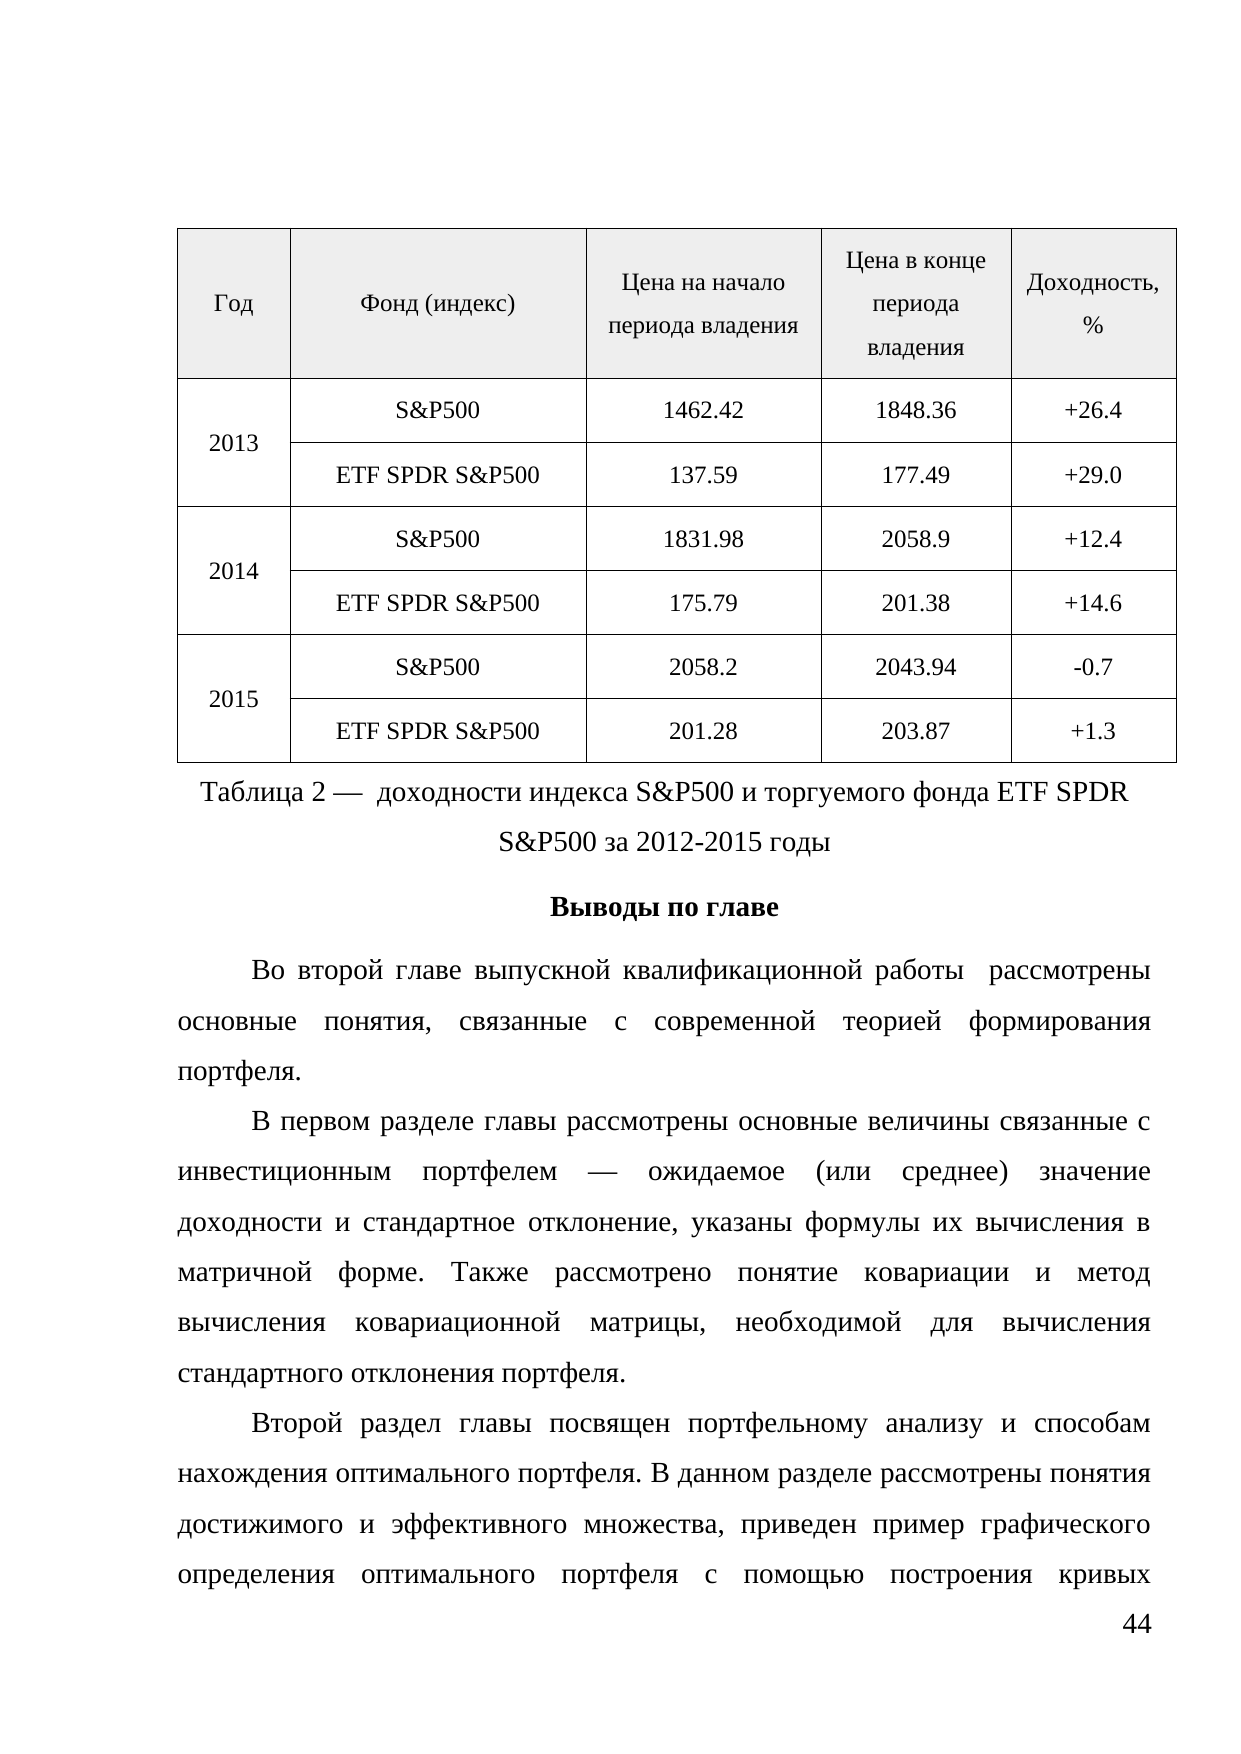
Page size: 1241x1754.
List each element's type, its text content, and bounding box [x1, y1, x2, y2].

table_header Цена в конце периода владения [822, 229, 1011, 378]
table_cell 2014 [178, 507, 290, 634]
table_cell 1848.36 [822, 379, 1011, 442]
table_header Фонд (индекс) [291, 229, 586, 378]
table_header Цена на начало периода владения [587, 229, 821, 378]
table_header Доходность, % [1012, 229, 1176, 378]
table_cell 177.49 [822, 443, 1011, 506]
table_cell 2058.9 [822, 507, 1011, 570]
table_cell +1.3 [1012, 699, 1176, 762]
text В первом разделе главы рассмотрены основные величины связанные с инвестиционным портфелем — ожидаемое (или среднее) значение доходности и стандартное отклонение, указаны формулы их вычисления в матричной форме. Также рассмотрено понятие ковариации и метод вычисления ковариационной матрицы, необходимой для вычисления стандартного отклонения портфеля. [177, 1103, 1152, 1388]
table_cell ETF SPDR S&P500 [291, 443, 586, 506]
table_cell 203.87 [822, 699, 1011, 762]
table_cell +26.4 [1012, 379, 1176, 442]
text Второй раздел главы посвящен портфельному анализу и способам нахождения оптимального портфеля. В данном разделе рассмотрены понятия достижимого и эффективного множества, приведен пример графического определения оптимального портфеля с помощью построения кривых [177, 1405, 1152, 1589]
table_cell 1462.42 [587, 379, 821, 442]
table_cell -0.7 [1012, 635, 1176, 698]
table_cell +14.6 [1012, 571, 1176, 634]
table_cell +29.0 [1012, 443, 1176, 506]
table_cell ETF SPDR S&P500 [291, 571, 586, 634]
text Во второй главе выпускной квалификационной работы рассмотрены основные понятия, связанные с современной теорией формирования портфеля. [177, 952, 1152, 1086]
table_cell +12.4 [1012, 507, 1176, 570]
table_cell 2058.2 [587, 635, 821, 698]
table_cell S&P500 [291, 635, 586, 698]
table_cell S&P500 [291, 507, 586, 570]
subtitle Выводы по главе [177, 889, 1152, 923]
table_header Год [178, 229, 290, 378]
table_cell 2043.94 [822, 635, 1011, 698]
table_cell 201.28 [587, 699, 821, 762]
text Таблица 2 — доходности индекса S&P500 и торгуемого фонда ETF SPDR S&P500 за 2012-2015 годы [177, 774, 1152, 858]
table_cell 137.59 [587, 443, 821, 506]
table_cell 2013 [178, 379, 290, 506]
table_cell 1831.98 [587, 507, 821, 570]
table_cell ETF SPDR S&P500 [291, 699, 586, 762]
table_cell 201.38 [822, 571, 1011, 634]
table_cell 175.79 [587, 571, 821, 634]
table_cell 2015 [178, 635, 290, 762]
table_cell S&P500 [291, 379, 586, 442]
